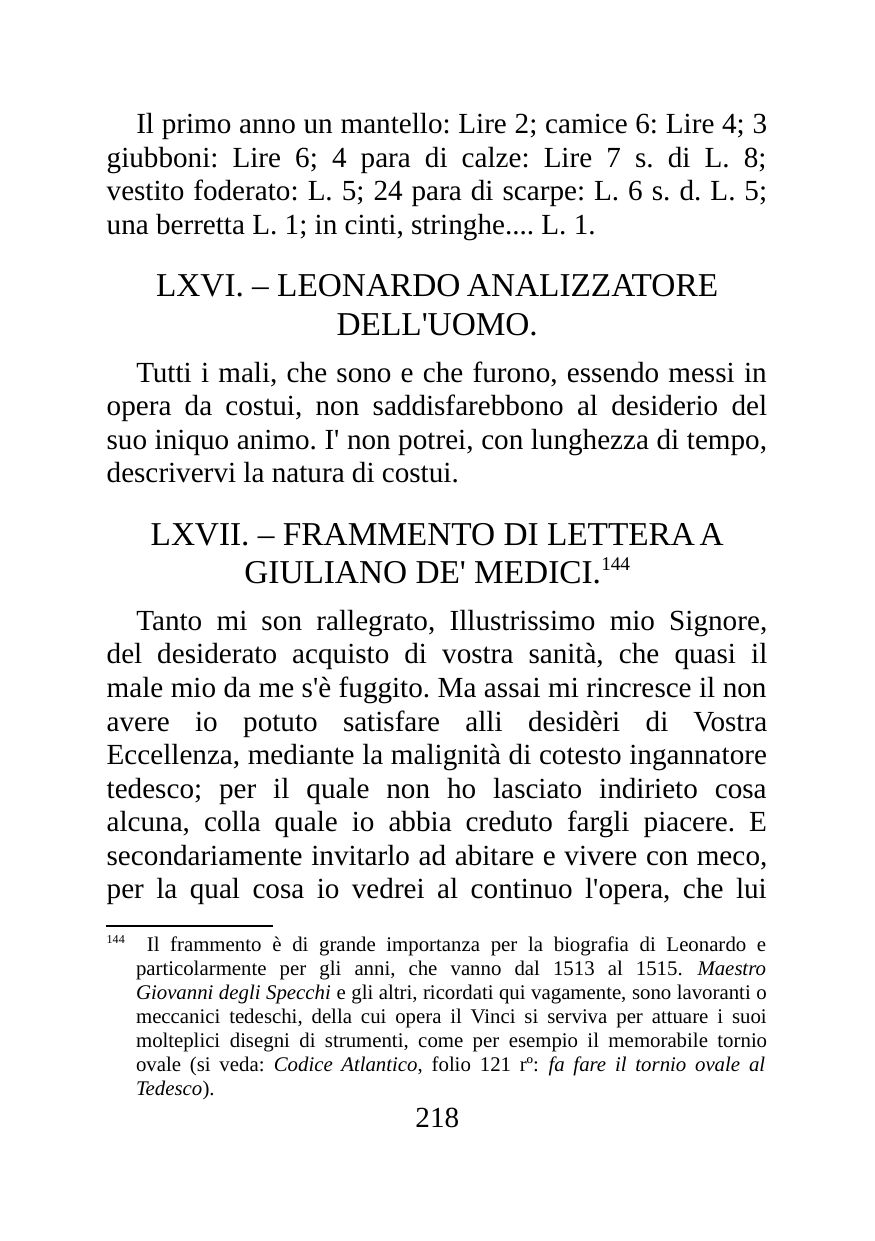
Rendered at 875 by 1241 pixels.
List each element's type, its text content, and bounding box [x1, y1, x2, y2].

subtitle LXVII. ‒ FRAMMENTO DI LETTERA A GIULIANO DE' MEDICI. [106, 514, 768, 591]
subtitle LXVI. ‒ LEONARDO ANALIZZATORE DELL'UOMO. [106, 266, 768, 342]
text Il frammento è di grande importanza per la biografia di Leonardo e particolarmente per gli anni, che vanno dal 1513 al 1515. Maestro Giovanni degli Specchi e gli altri, ricordati qui vagamente, sono lavoranti o meccanici tedeschi, della cui opera il Vinci si serviva per attuare i suoi molteplici disegni di strumenti, come per esempio il memorabile tornio ovale (si veda: Codice Atlantico, folio 121 rº: fa fare il tornio ovale al Tedesco). [106, 932, 768, 1100]
text Tutti i mali, che sono e che furono, essendo messi in opera da costui, non saddisfarebbono al desiderio del suo iniquo animo. I' non potrei, con lunghezza di tempo, descrivervi la natura di costui. [106, 355, 768, 489]
text Il primo anno un mantello: Lire 2; camice 6: Lire 4; 3 giubboni: Lire 6; 4 para di calze: Lire 7 s. di L. 8; vestito foderato: L. 5; 24 para di scarpe: L. 6 s. d. L. 5; una berretta L. 1; in cinti, stringhe.... L. 1. [106, 106, 768, 241]
text Tanto mi son rallegrato, Illustrissimo mio Signore, del desiderato acquisto di vostra sanità, che quasi il male mio da me s'è fuggito. Ma assai mi rincresce il non avere io potuto satisfare alli desidèri di Vostra Eccellenza, mediante la malignità di cotesto ingannatore tedesco; per il quale non ho lasciato indirieto cosa alcuna, colla quale io abbia creduto fargli piacere. E secondariamente invitarlo ad abitare e vivere con meco, per la qual cosa io vedrei al continuo l'opera, che lui [106, 603, 768, 905]
